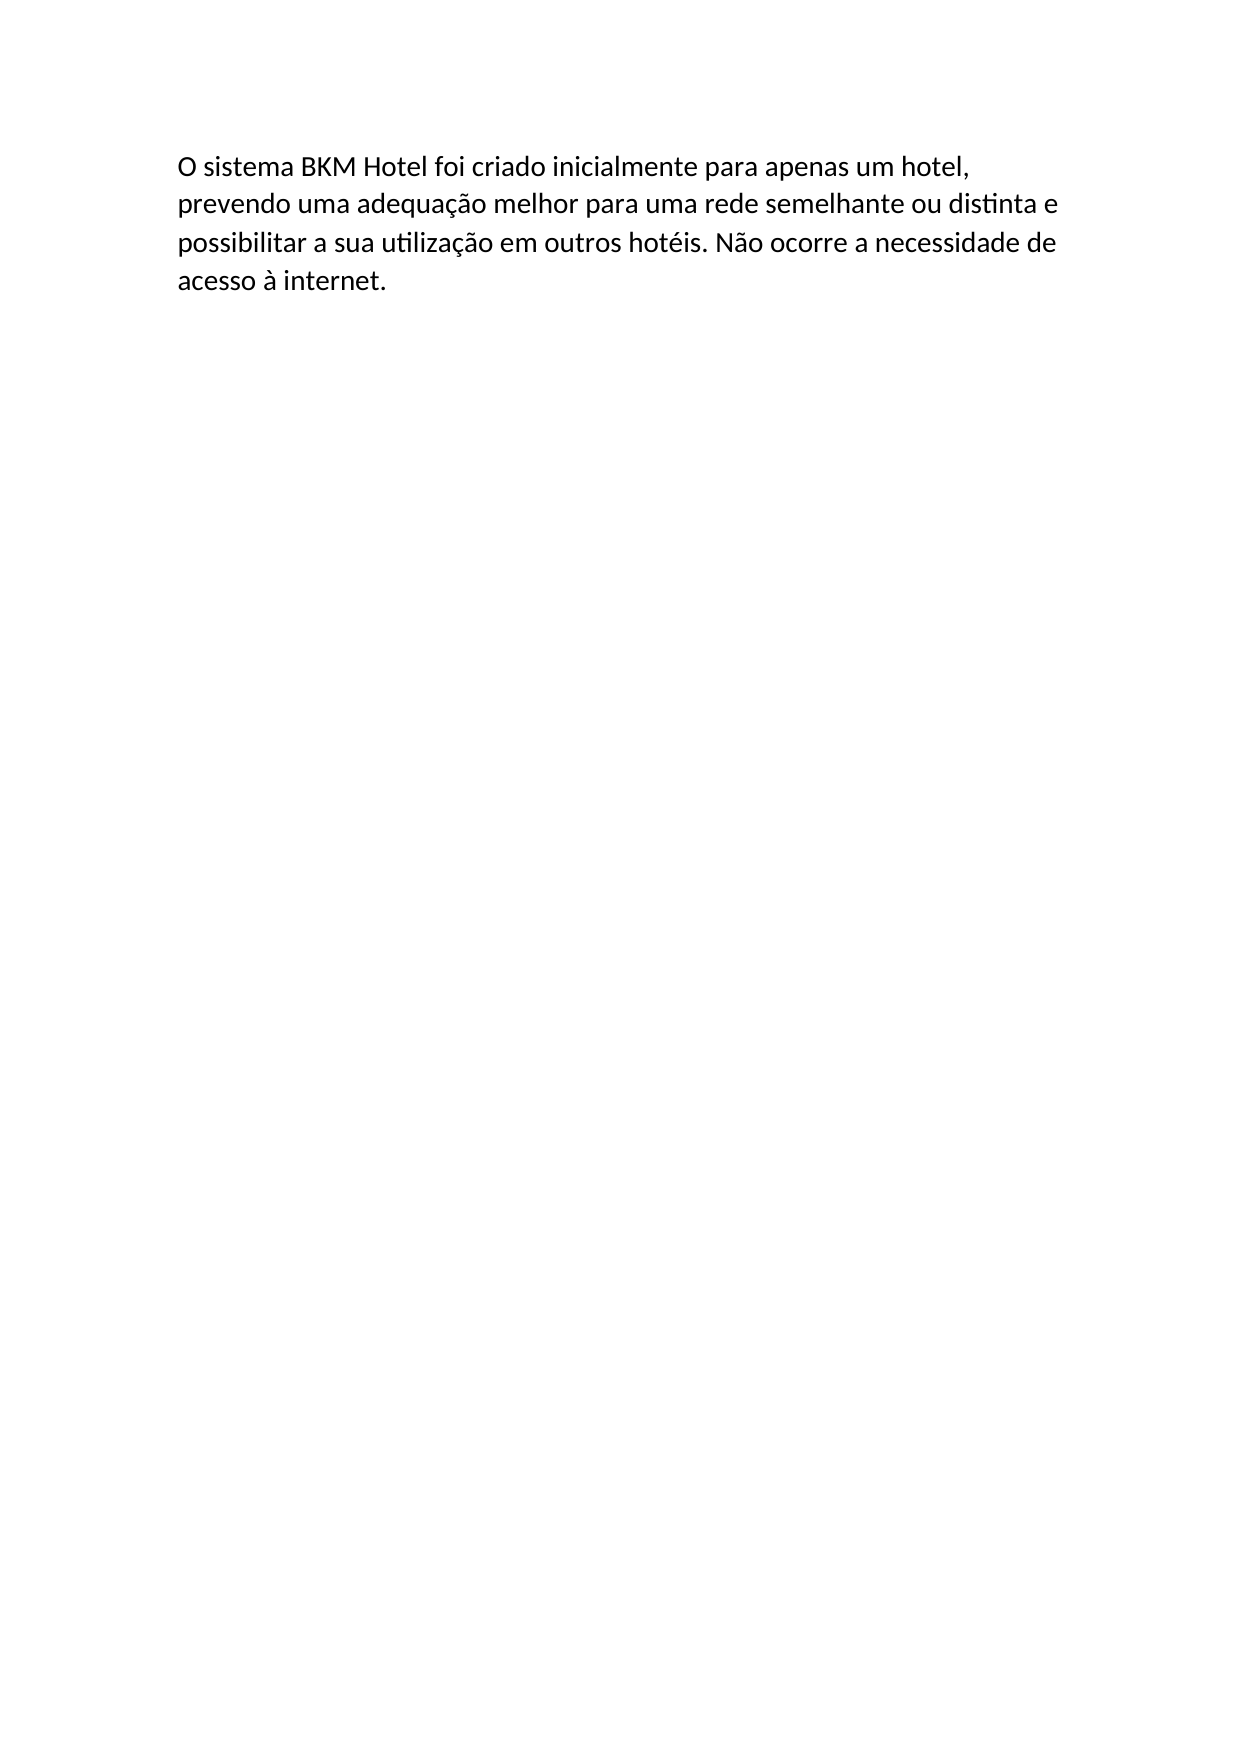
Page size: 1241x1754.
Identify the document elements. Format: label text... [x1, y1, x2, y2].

text O sistema BKM Hotel foi criado inicialmente para apenas um hotel, prevendo uma adequação melhor para uma rede semelhante ou distinta e possibilitar a sua utilização em outros hotéis. Não ocorre a necessidade de acesso à internet. [177, 148, 1063, 297]
